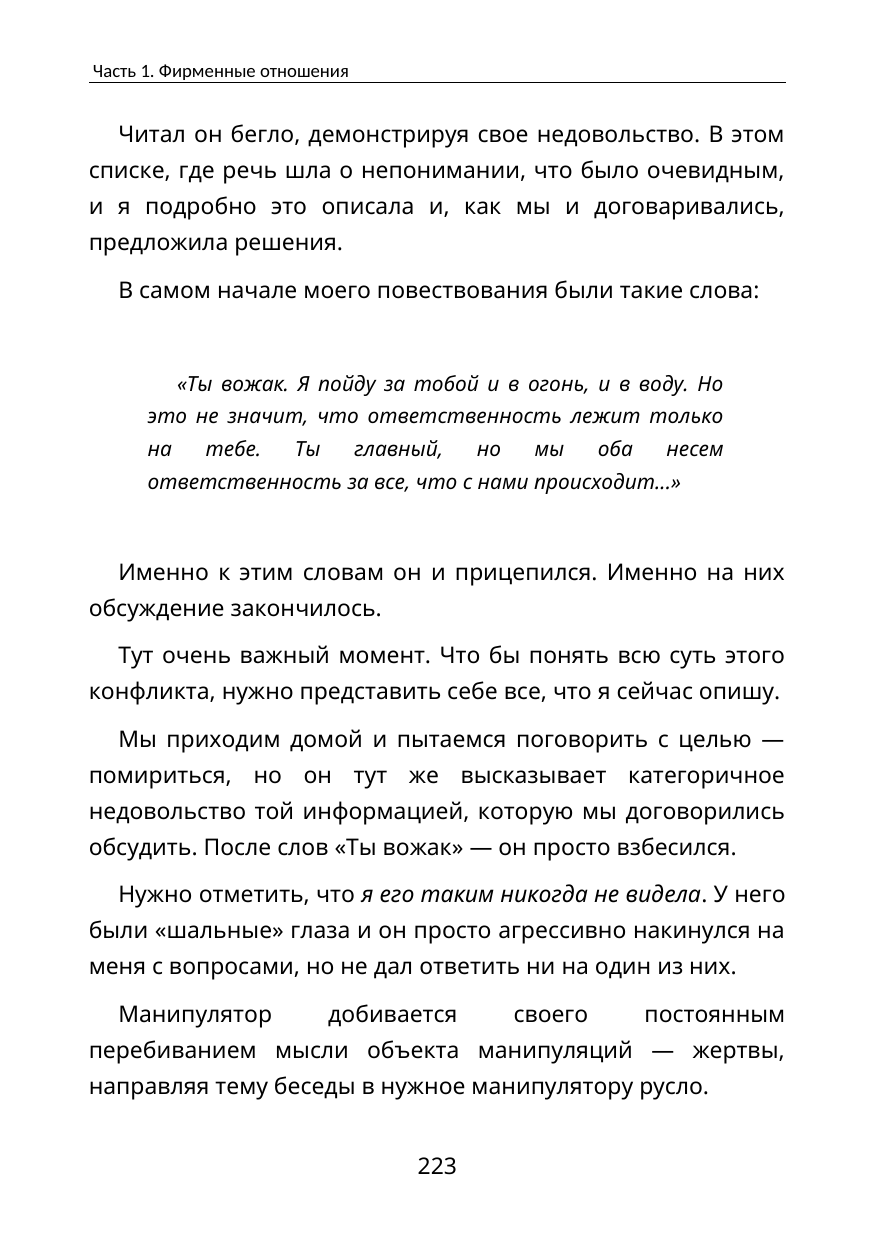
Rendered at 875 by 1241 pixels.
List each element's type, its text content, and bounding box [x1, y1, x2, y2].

text Именно к этим словам он и прицепился. Именно на них обсуждение закончилось. [88, 556, 786, 623]
text Тут очень важный момент. Что бы понять всю суть этого конфликта, нужно представить себе все, что я сейчас опишу. [88, 639, 786, 706]
text Мы приходим домой и пытаемся поговорить с целью — помириться, но он тут же высказывает категоричное недовольство той информацией, которую мы договорились обсудить. После слов «Ты вожак» — он просто взбесился. [88, 723, 786, 862]
text Манипулятор добивается своего постоянным перебиванием мысли объекта манипуляций — жертвы, направляя тему беседы в нужное манипулятору русло. [88, 998, 786, 1101]
text В самом начале моего повествования были такие слова: [88, 273, 786, 305]
text Нужно отметить, что я его таким никогда не видела. У него были «шальные» глаза и он просто агрессивно накинулся на меня с вопросами, но не дал ответить ни на один из них. [88, 878, 786, 981]
text «Ты вожак. Я пойду за тобой и в огонь, и в воду. Но это не значит, что ответственность лежит только на тебе. Ты главный, но мы оба несем ответственность за все, что с нами происходит...» [147, 369, 727, 495]
text Читал он бегло, демонстрируя свое недовольство. В этом списке, где речь шла о непонимании, что было очевидным, и я подробно это описала и, как мы и договаривались, предложила решения. [88, 118, 786, 257]
